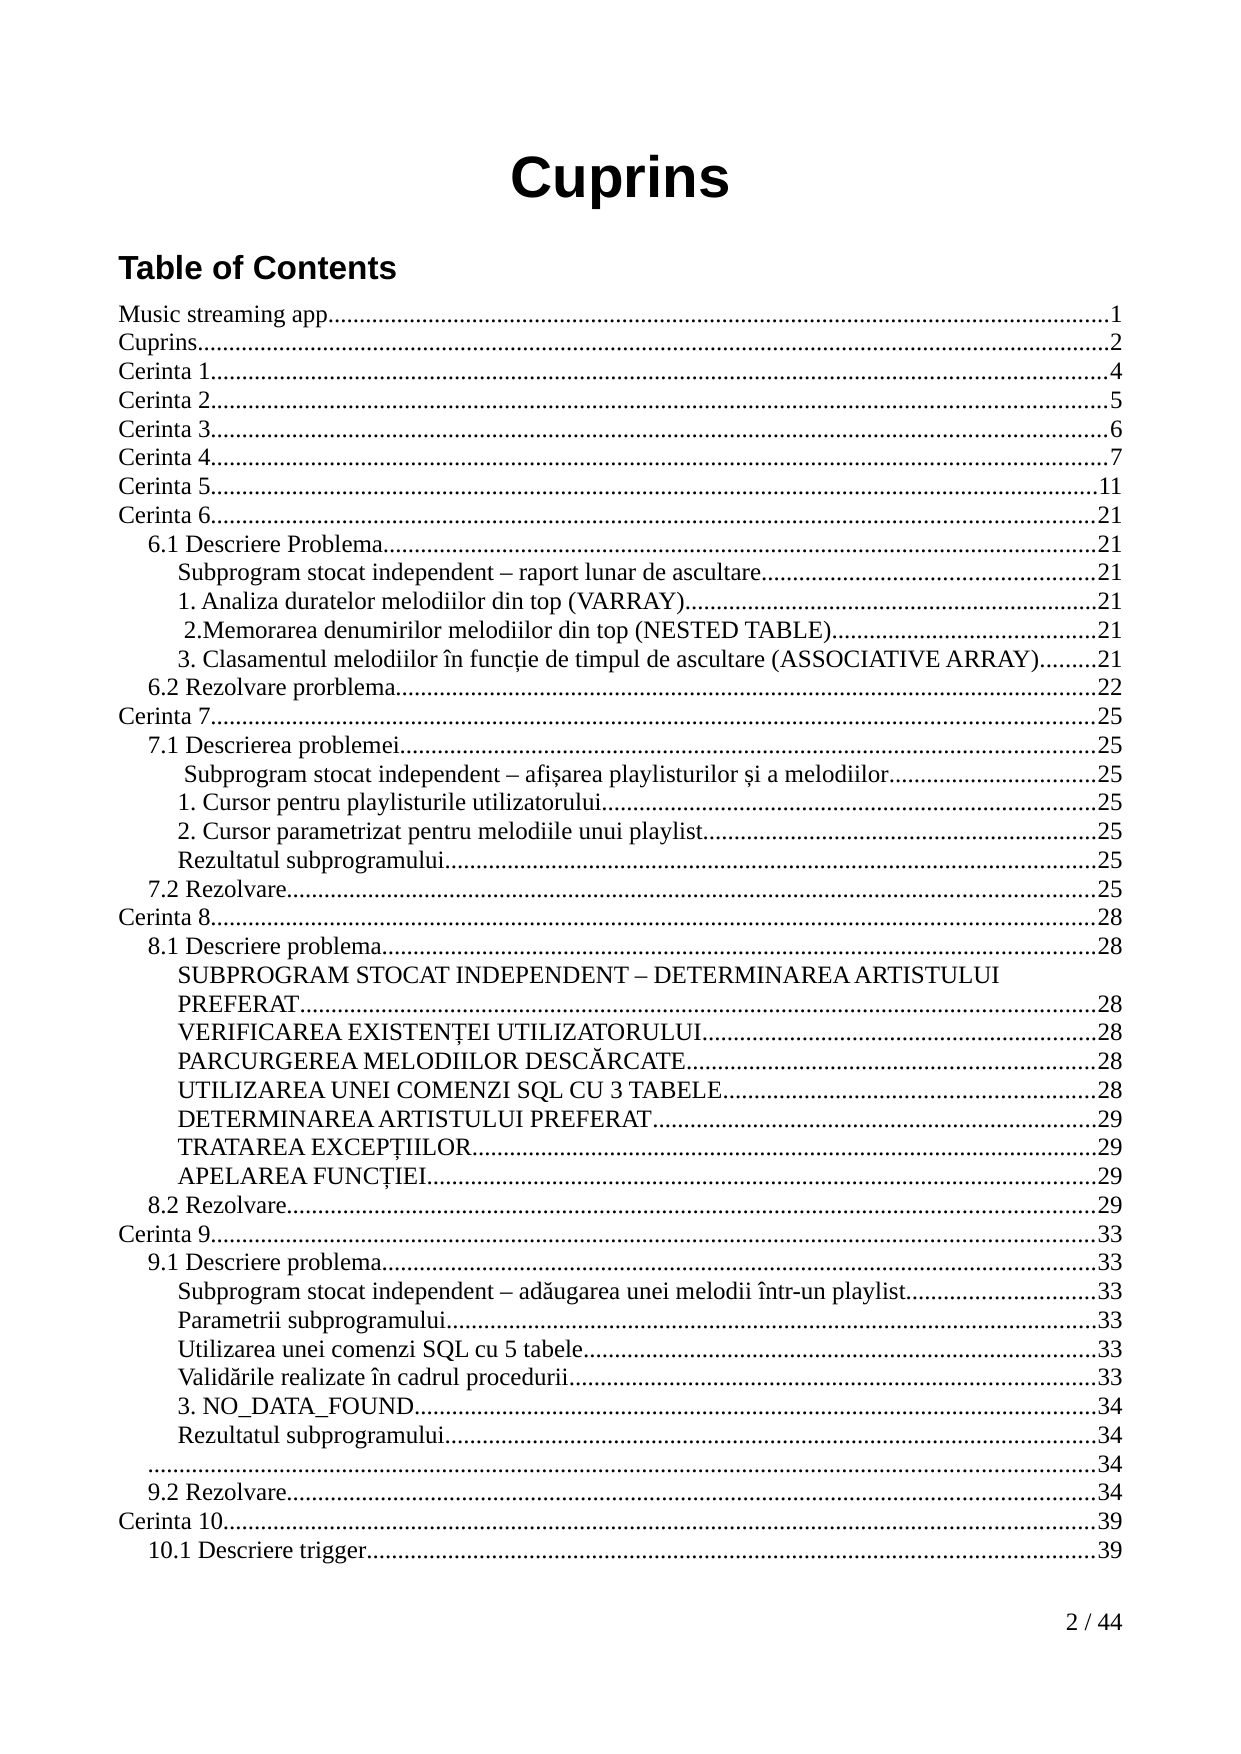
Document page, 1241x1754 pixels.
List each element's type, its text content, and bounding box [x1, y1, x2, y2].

text 6.2 Rezolvare prorblema 22 [148, 672, 1122, 701]
text Cerinta 1 4 [118, 356, 1122, 385]
text VERIFICAREA EXISTENȚEI UTILIZATORULUI 28 [177, 1017, 1122, 1046]
text Rezultatul subprogramului 25 [177, 845, 1122, 874]
text APELAREA FUNCȚIEI 29 [177, 1161, 1122, 1190]
text Cerinta 5 11 [118, 471, 1122, 500]
text 3. NO_DATA_FOUND 34 [177, 1391, 1122, 1420]
text DETERMINAREA ARTISTULUI PREFERAT 29 [177, 1104, 1122, 1132]
text 7.2 Rezolvare 25 [148, 874, 1122, 902]
text Music streaming app 1 [118, 299, 1122, 327]
text Cerinta 10 39 [118, 1506, 1122, 1535]
text 6.1 Descriere Problema 21 [148, 529, 1122, 557]
text PARCURGEREA MELODIILOR DESCĂRCATE 28 [177, 1046, 1122, 1075]
text Subprogram stocat independent – raport lunar de ascultare 21 [177, 557, 1122, 586]
text Cerinta 8 28 [118, 902, 1122, 931]
text TRATAREA EXCEPȚIILOR 29 [177, 1132, 1122, 1161]
text Utilizarea unei comenzi SQL cu 5 tabele 33 [177, 1334, 1122, 1362]
text 9.1 Descriere problema 33 [148, 1247, 1122, 1276]
text Cerinta 6 21 [118, 500, 1122, 529]
text Cerinta 9 33 [118, 1219, 1122, 1247]
text 8.1 Descriere problema 28 [148, 931, 1122, 960]
text 2.Memorarea denumirilor melodiilor din top (NESTED TABLE) 21 [177, 615, 1122, 644]
text Rezultatul subprogramului 34 [177, 1420, 1122, 1449]
text 2. Cursor parametrizat pentru melodiile unui playlist 25 [177, 816, 1122, 845]
text 10.1 Descriere trigger 39 [148, 1535, 1122, 1564]
text Subprogram stocat independent – adăugarea unei melodii într-un playlist 33 [177, 1276, 1122, 1305]
text 34 [148, 1449, 1122, 1477]
title Cuprins [118, 143, 1122, 210]
text 7.1 Descrierea problemei 25 [148, 730, 1122, 759]
text Cerinta 4 7 [118, 442, 1122, 471]
subtitle Table of Contents [118, 248, 1122, 286]
text Cerinta 7 25 [118, 701, 1122, 730]
text Subprogram stocat independent – afișarea playlisturilor și a melodiilor 25 [177, 759, 1122, 787]
text SUBPROGRAM STOCAT INDEPENDENT – DETERMINAREA ARTISTULUI PREFERAT 28 [177, 960, 1122, 1017]
text UTILIZAREA UNEI COMENZI SQL CU 3 TABELE 28 [177, 1075, 1122, 1104]
text 3. Clasamentul melodiilor în funcție de timpul de ascultare (ASSOCIATIVE ARRAY) 21 [177, 644, 1122, 672]
text Cerinta 2. 5 [118, 385, 1122, 414]
text 1. Cursor pentru playlisturile utilizatorului 25 [177, 787, 1122, 816]
text 9.2 Rezolvare 34 [148, 1477, 1122, 1506]
text Cuprins 2 [118, 327, 1122, 356]
text 8.2 Rezolvare 29 [148, 1190, 1122, 1219]
text Validările realizate în cadrul procedurii 33 [177, 1362, 1122, 1391]
text 1. Analiza duratelor melodiilor din top (VARRAY) 21 [177, 586, 1122, 615]
text Cerinta 3 6 [118, 414, 1122, 442]
text Parametrii subprogramului 33 [177, 1305, 1122, 1334]
